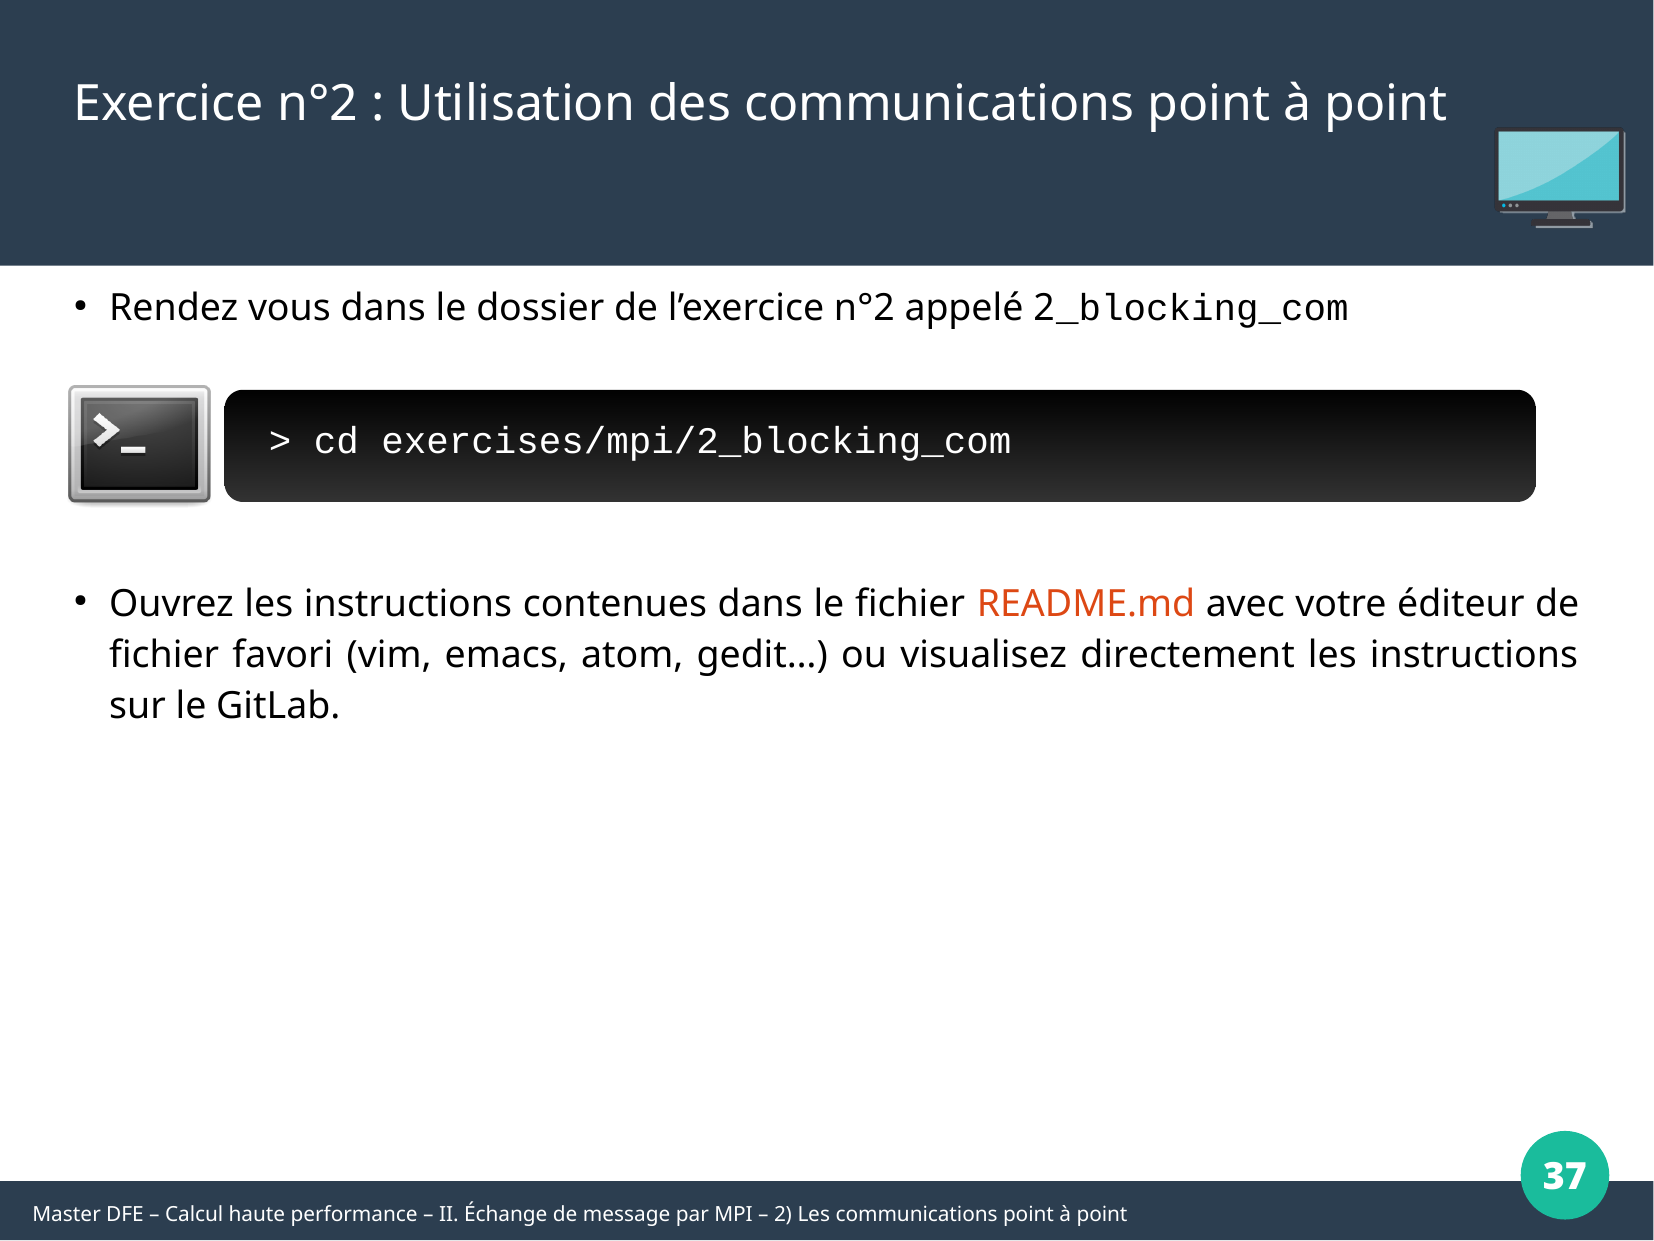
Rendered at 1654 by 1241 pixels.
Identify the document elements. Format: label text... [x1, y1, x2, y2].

text_box [224, 389, 1536, 502]
text_box Rendez vous dans le dossier de l’exercice n°2 appelé 2_blocking_com [59, 273, 1595, 367]
text_box Exercice n°2 : Utilisation des communications point à point [59, 59, 1477, 187]
picture [65, 385, 213, 508]
text_box > cd exercises/mpi/2_blocking_com [254, 415, 1524, 508]
text_box Master DFE – Calcul haute performance – II. Échange de message par MPI – 2) Les communications point à point [17, 1191, 1436, 1235]
picture [1485, 102, 1633, 251]
text_box Ouvrez les instructions contenues dans le fichier README.md avec votre éditeur de fichier favori (vim, emacs, atom, gedit…) ou visualisez directement les instructions sur le GitLab. [59, 568, 1595, 737]
